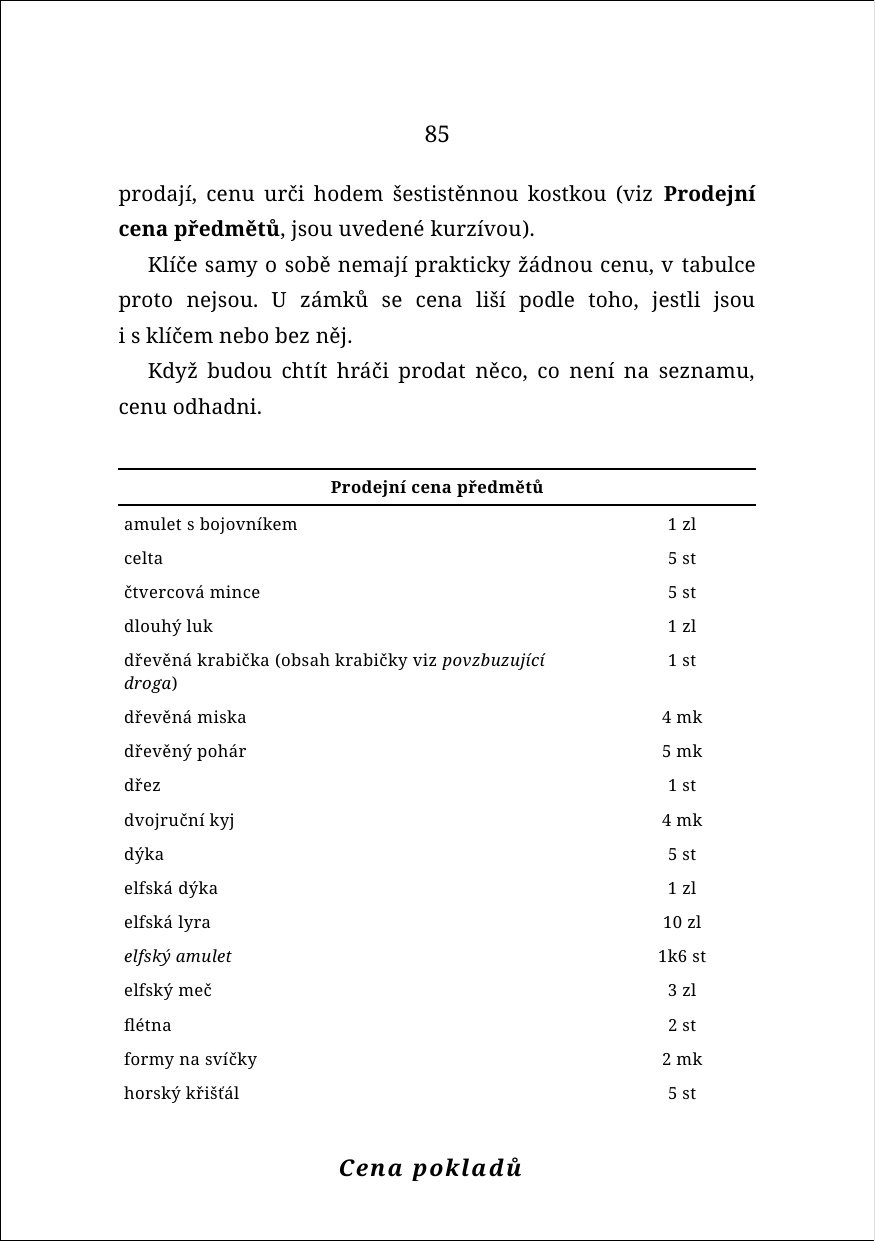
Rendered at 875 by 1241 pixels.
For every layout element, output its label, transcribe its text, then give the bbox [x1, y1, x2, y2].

table_header Prodejní cena předmětů [118, 470, 756, 504]
table_cell dřevěná krabička (obsah krabičky viz povzbuzující droga) [118, 643, 608, 700]
table_cell celta [118, 541, 608, 575]
table_cell dvojruční kyj [118, 803, 608, 837]
table_cell dřevěná miska [118, 700, 608, 734]
table_cell 1 st [608, 768, 756, 802]
table_cell 5 st [608, 837, 756, 871]
table_cell 1 zl [608, 609, 756, 643]
table_cell 4 mk [608, 803, 756, 837]
table_cell čtvercová mince [118, 575, 608, 609]
table_cell dřez [118, 768, 608, 802]
table_cell 1 st [608, 643, 756, 700]
table_cell 10 zl [608, 905, 756, 939]
table_cell 5 st [608, 541, 756, 575]
table_cell 4 mk [608, 700, 756, 734]
table_cell 1 zl [608, 871, 756, 905]
table_cell elfská dýka [118, 871, 608, 905]
table_cell 2 st [608, 1008, 756, 1042]
table_cell dlouhý luk [118, 609, 608, 643]
table_cell 1 zl [608, 506, 756, 541]
table_cell elfská lyra [118, 905, 608, 939]
table_cell 3 zl [608, 973, 756, 1007]
table_cell dřevěný pohár [118, 734, 608, 768]
table_cell formy na svíčky [118, 1042, 608, 1076]
table_cell elfský meč [118, 973, 608, 1007]
table_cell 1k6 st [608, 939, 756, 973]
table_cell 2 mk [608, 1042, 756, 1076]
table_cell 5 mk [608, 734, 756, 768]
table_cell flétna [118, 1008, 608, 1042]
table_cell 5 st [608, 575, 756, 609]
table_cell 5 st [608, 1076, 756, 1110]
table_cell horský křišťál [118, 1076, 608, 1110]
table_cell amulet s⁠ bojovníkem [118, 506, 608, 541]
text prodají, cenu urči hodem šestistěnnou kostkou (viz Prodejní cena předmětů, jsou uvedené kurzívou). Klíče samy o⁠ sobě nemají prakticky žádnou cenu, v⁠ tabulce proto nejsou. U⁠ zámků se cena liší podle toho, jestli jsou i⁠ s⁠ klíčem nebo bez něj. Když budou chtít hráči prodat něco, co není na seznamu, cenu odhadni. [118, 179, 756, 421]
table_cell elfský amulet [118, 939, 608, 973]
table_cell dýka [118, 837, 608, 871]
